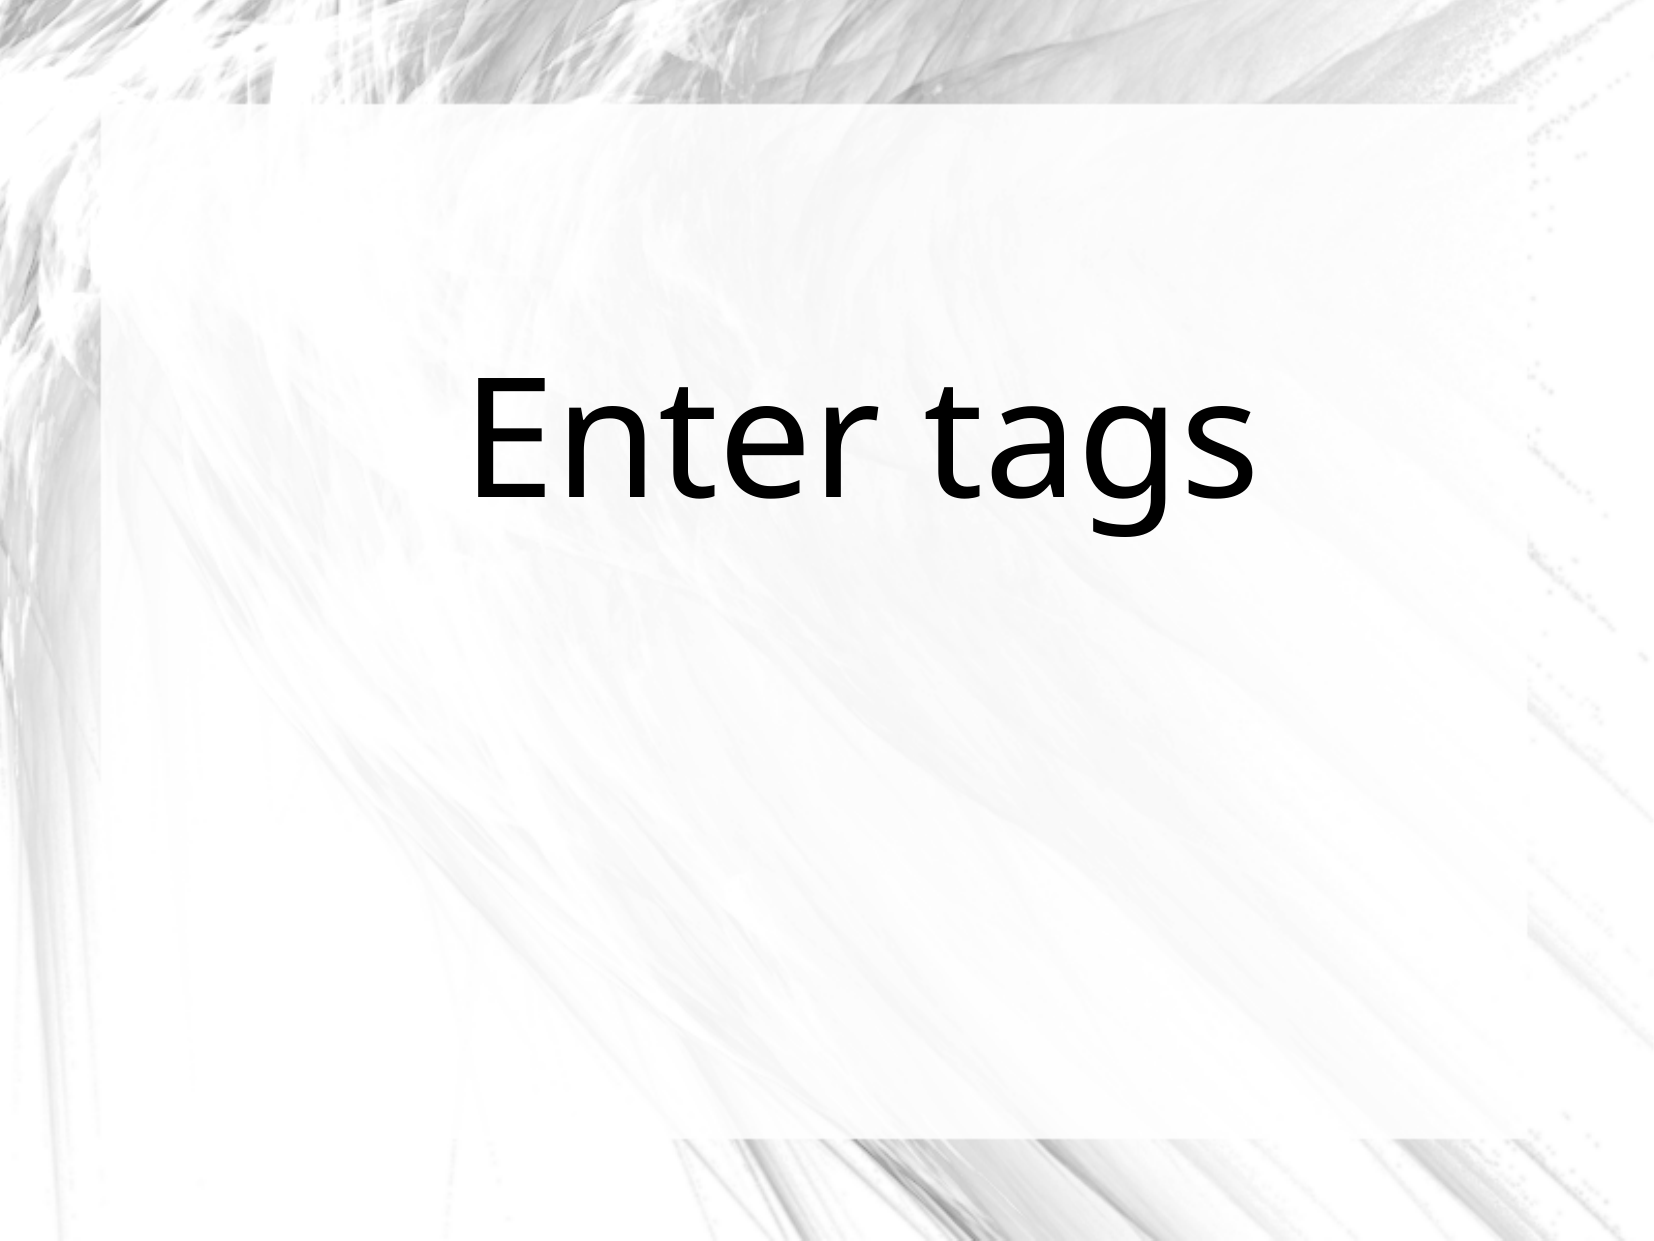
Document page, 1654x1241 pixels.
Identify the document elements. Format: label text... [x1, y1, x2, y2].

picture [0, 0, 1654, 1241]
list Enter tags [118, 319, 1571, 1040]
